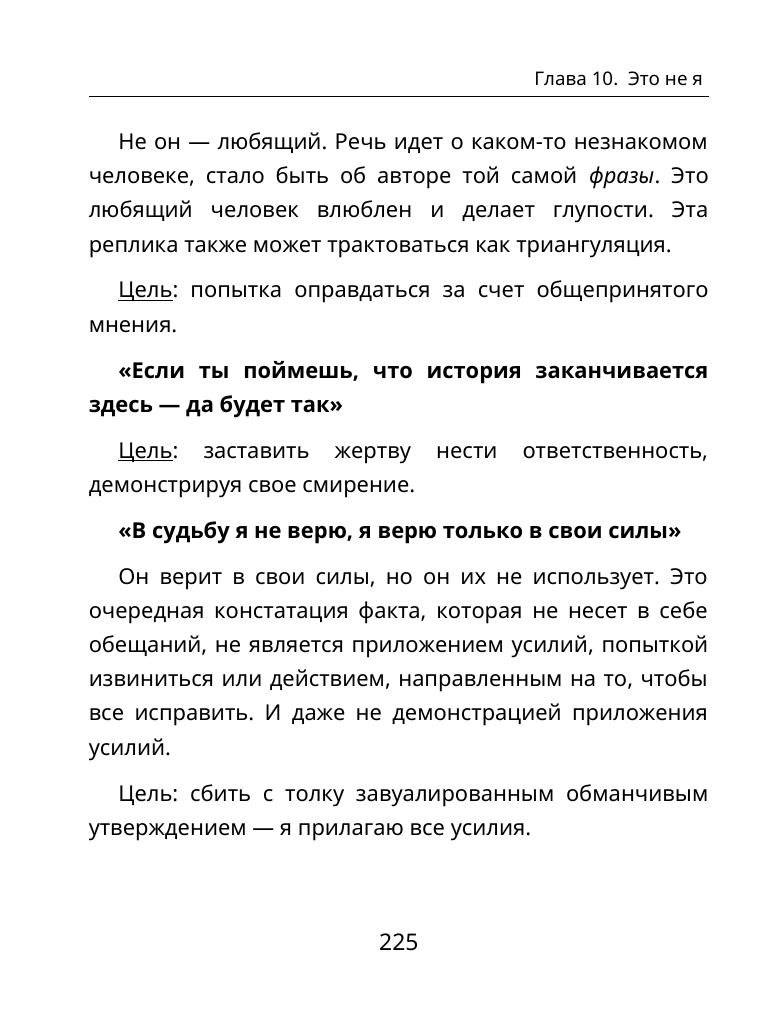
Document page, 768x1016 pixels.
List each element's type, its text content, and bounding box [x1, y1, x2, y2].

text «Если ты поймешь, что история заканчивается здесь — да будет так» [88, 354, 709, 418]
text Цель: сбить с толку завуалированным обманчивым утверждением — я прилагаю все усилия. [88, 777, 709, 841]
text «В судьбу я не верю, я верю только в свои силы» [88, 515, 709, 544]
text Цель: попытка оправдаться за счет общепринятого мнения. [88, 274, 709, 338]
text Не он — любящий. Речь идет о каком-то незнакомом человеке, стало быть об авторе той самой фразы. Это любящий человек влюблен и делает глупости. Эта реплика также может трактоваться как триангуляция. [88, 126, 709, 258]
text Он верит в свои силы, но он их не использует. Это очередная констатация факта, которая не несет в себе обещаний, не является приложением усилий, попыткой извиниться или действием, направленным на то, чтобы все исправить. И даже не демонстрацией приложения усилий. [88, 561, 709, 761]
text Цель: заставить жертву нести ответственность, демонстрируя свое смирение. [88, 435, 709, 499]
